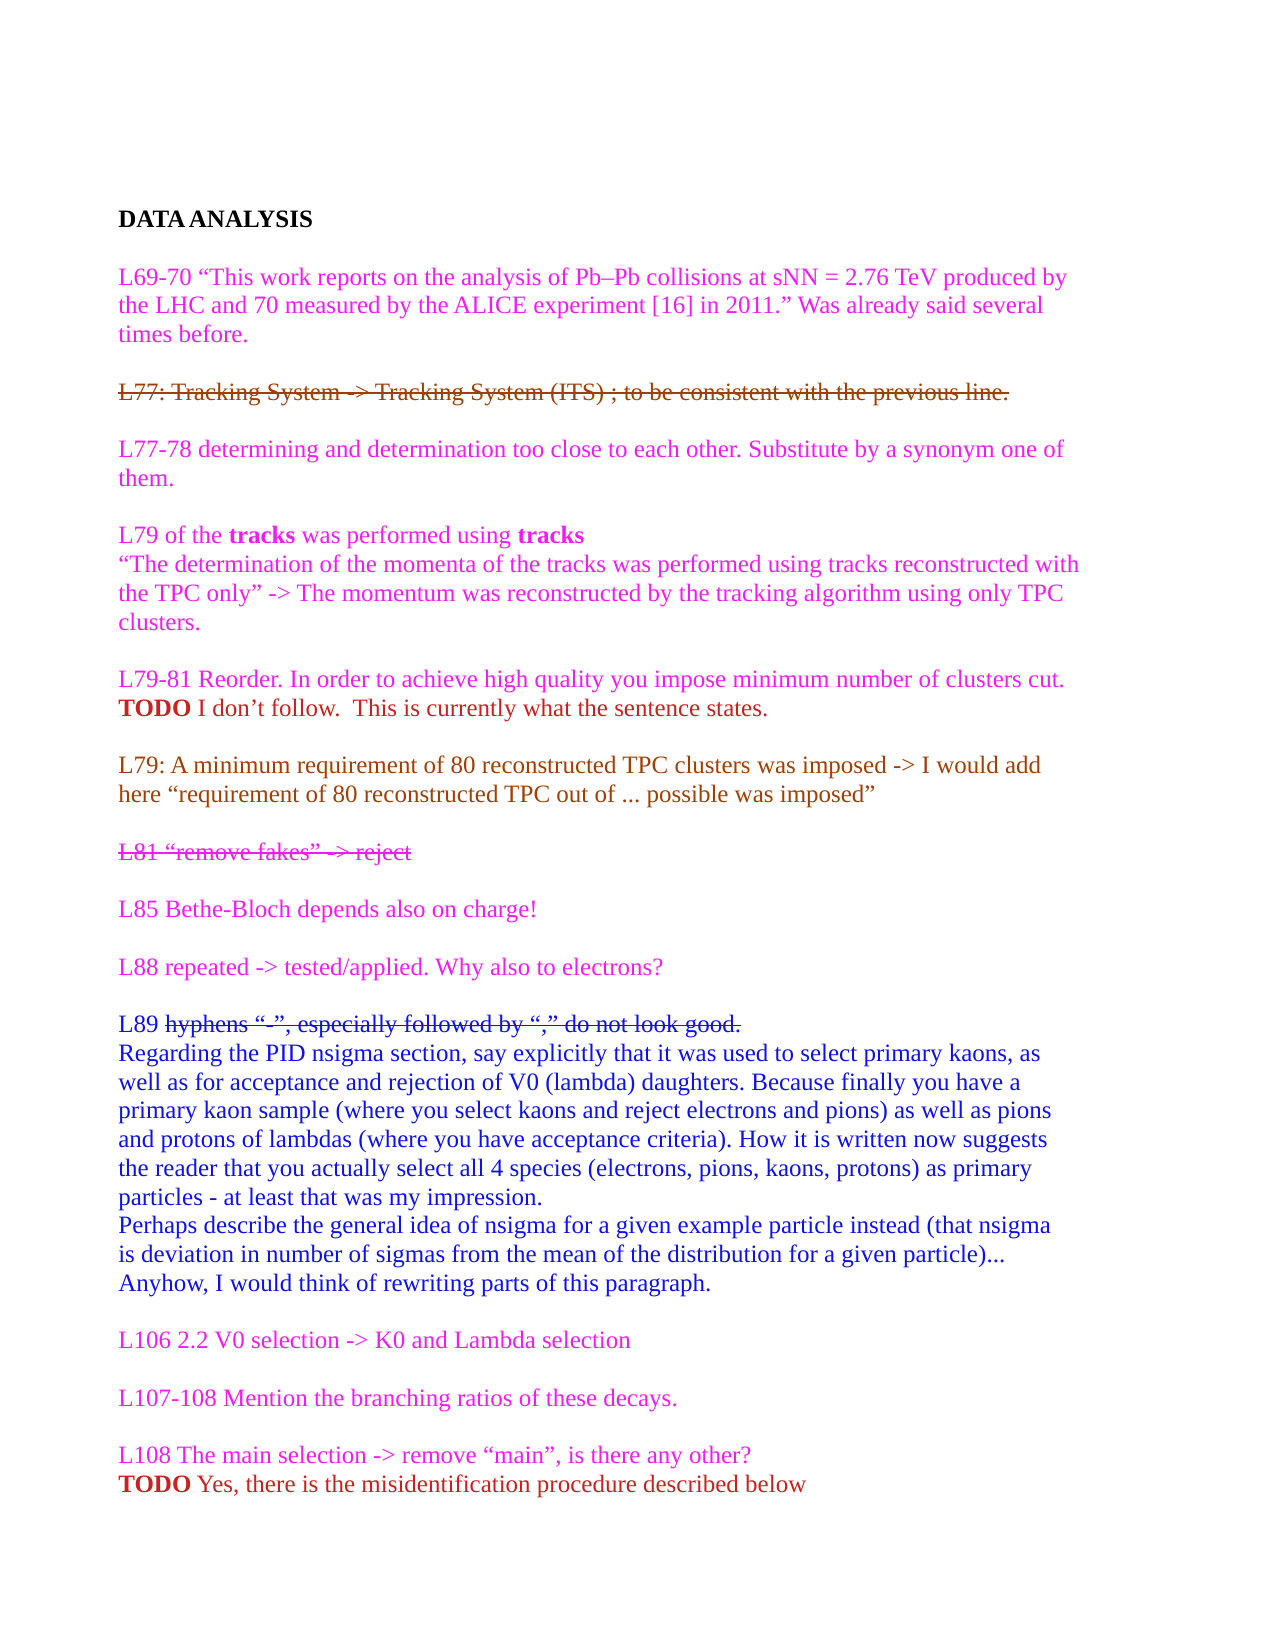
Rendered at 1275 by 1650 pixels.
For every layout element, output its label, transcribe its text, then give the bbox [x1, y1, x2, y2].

text L107-108 Mention the branching ratios of these decays. [118, 1383, 1157, 1412]
text is deviation in number of sigmas from the mean of the distribution for a given particle)... [118, 1239, 1157, 1268]
text L106 2.2 V0 selection -> K0 and Lambda selection [118, 1326, 1157, 1354]
text here “requirement of 80 reconstructed TPC out of ... possible was imposed” [118, 779, 1157, 808]
text L69-70 “This work reports on the analysis of Pb–Pb collisions at sNN = 2.76 TeV produced by [118, 262, 1157, 291]
text L77: Tracking System -> Tracking System (ITS) ; to be consistent with the previous line. [118, 377, 1157, 406]
text times before. [118, 319, 1157, 348]
text L88 repeated -> tested/applied. Why also to electrons? [118, 952, 1157, 981]
text L79: A minimum requirement of 80 reconstructed TPC clusters was imposed -> I would add [118, 751, 1157, 779]
text “The determination of the momenta of the tracks was performed using tracks reconstructed with [118, 549, 1157, 578]
text the reader that you actually select all 4 species (electrons, pions, kaons, protons) as primary [118, 1153, 1157, 1182]
text L108 The main selection -> remove “main”, is there any other? [118, 1441, 1157, 1469]
text clusters. [118, 607, 1157, 636]
text and protons of lambdas (where you have acceptance criteria). How it is written now suggests [118, 1124, 1157, 1153]
text TODO I don’t follow. This is currently what the sentence states. [118, 693, 1157, 722]
text them. [118, 463, 1157, 492]
text Anyhow, I would think of rewriting parts of this paragraph. [118, 1268, 1157, 1297]
text L79 of the tracks was performed using tracks [118, 521, 1157, 549]
text TODO Yes, there is the misidentification procedure described below [118, 1469, 1157, 1498]
text the LHC and 70 measured by the ALICE experiment [16] in 2011.” Was already said several [118, 291, 1157, 319]
text L85 Bethe-Bloch depends also on charge! [118, 894, 1157, 923]
text DATA ANALYSIS [118, 204, 1157, 233]
text L79-81 Reorder. In order to achieve high quality you impose minimum number of clusters cut. [118, 664, 1157, 693]
text primary kaon sample (where you select kaons and reject electrons and pions) as well as pions [118, 1096, 1157, 1124]
text particles - at least that was my impression. [118, 1182, 1157, 1211]
text L89 hyphens “-”, especially followed by “,” do not look good. [118, 1009, 1157, 1038]
text Regarding the PID nsigma section, say explicitly that it was used to select primary kaons, as [118, 1038, 1157, 1067]
text L81 “remove fakes” -> reject [118, 837, 1157, 866]
text well as for acceptance and rejection of V0 (lambda) daughters. Because finally you have a [118, 1067, 1157, 1096]
text Perhaps describe the general idea of nsigma for a given example particle instead (that nsigma [118, 1211, 1157, 1239]
text the TPC only” -> The momentum was reconstructed by the tracking algorithm using only TPC [118, 578, 1157, 607]
text L77-78 determining and determination too close to each other. Substitute by a synonym one of [118, 434, 1157, 463]
